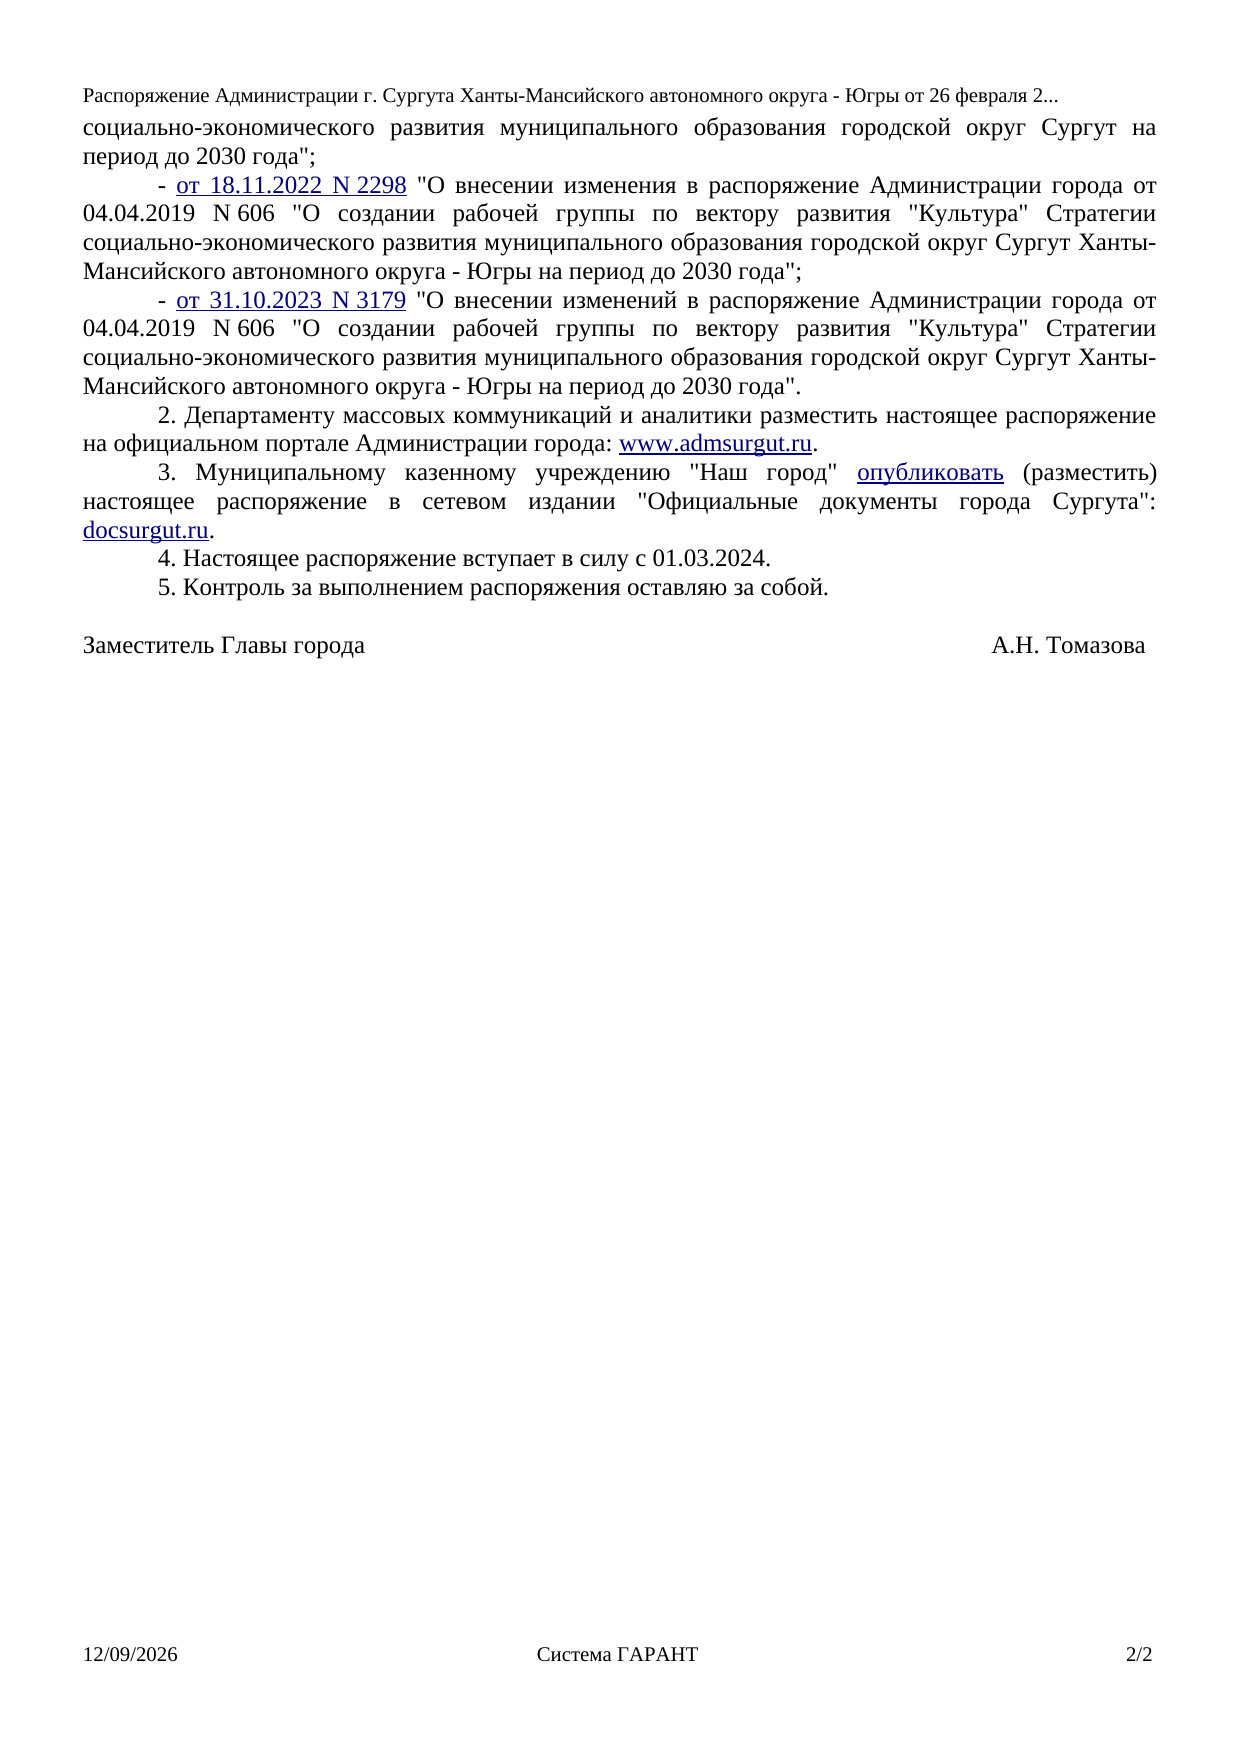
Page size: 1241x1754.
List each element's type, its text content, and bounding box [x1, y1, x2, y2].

table_header Заместитель Главы города [83, 630, 791, 658]
text 4. Настоящее распоряжение вступает в силу с 01.03.2024. [83, 543, 1157, 572]
table_header А.Н. Томазова [791, 630, 1146, 658]
text 3. Муниципальному казенному учреждению "Наш город" опубликовать (разместить) настоящее распоряжение в сетевом издании "Официальные документы города Сургута": docsurgut.ru. [83, 457, 1157, 543]
text - от 31.10.2023 N 3179 "О внесении изменений в распоряжение Администрации города от 04.04.2019 N 606 "О создании рабочей группы по вектору развития "Культура" Стратегии социально-экономического развития муниципального образования городской округ Сургут Ханты-Мансийского автономного округа - Югры на период до 2030 года". [83, 285, 1157, 400]
text социально-экономического развития муниципального образования городской округ Сургут на период до 2030 года"; [83, 112, 1157, 170]
text 2. Департаменту массовых коммуникаций и аналитики разместить настоящее распоряжение на официальном портале Администрации города: www.admsurgut.ru. [83, 400, 1157, 457]
text - от 18.11.2022 N 2298 "О внесении изменения в распоряжение Администрации города от 04.04.2019 N 606 "О создании рабочей группы по вектору развития "Культура" Стратегии социально-экономического развития муниципального образования городской округ Сургут Ханты-Мансийского автономного округа - Югры на период до 2030 года"; [83, 170, 1157, 285]
text 5. Контроль за выполнением распоряжения оставляю за собой. [83, 572, 1157, 601]
